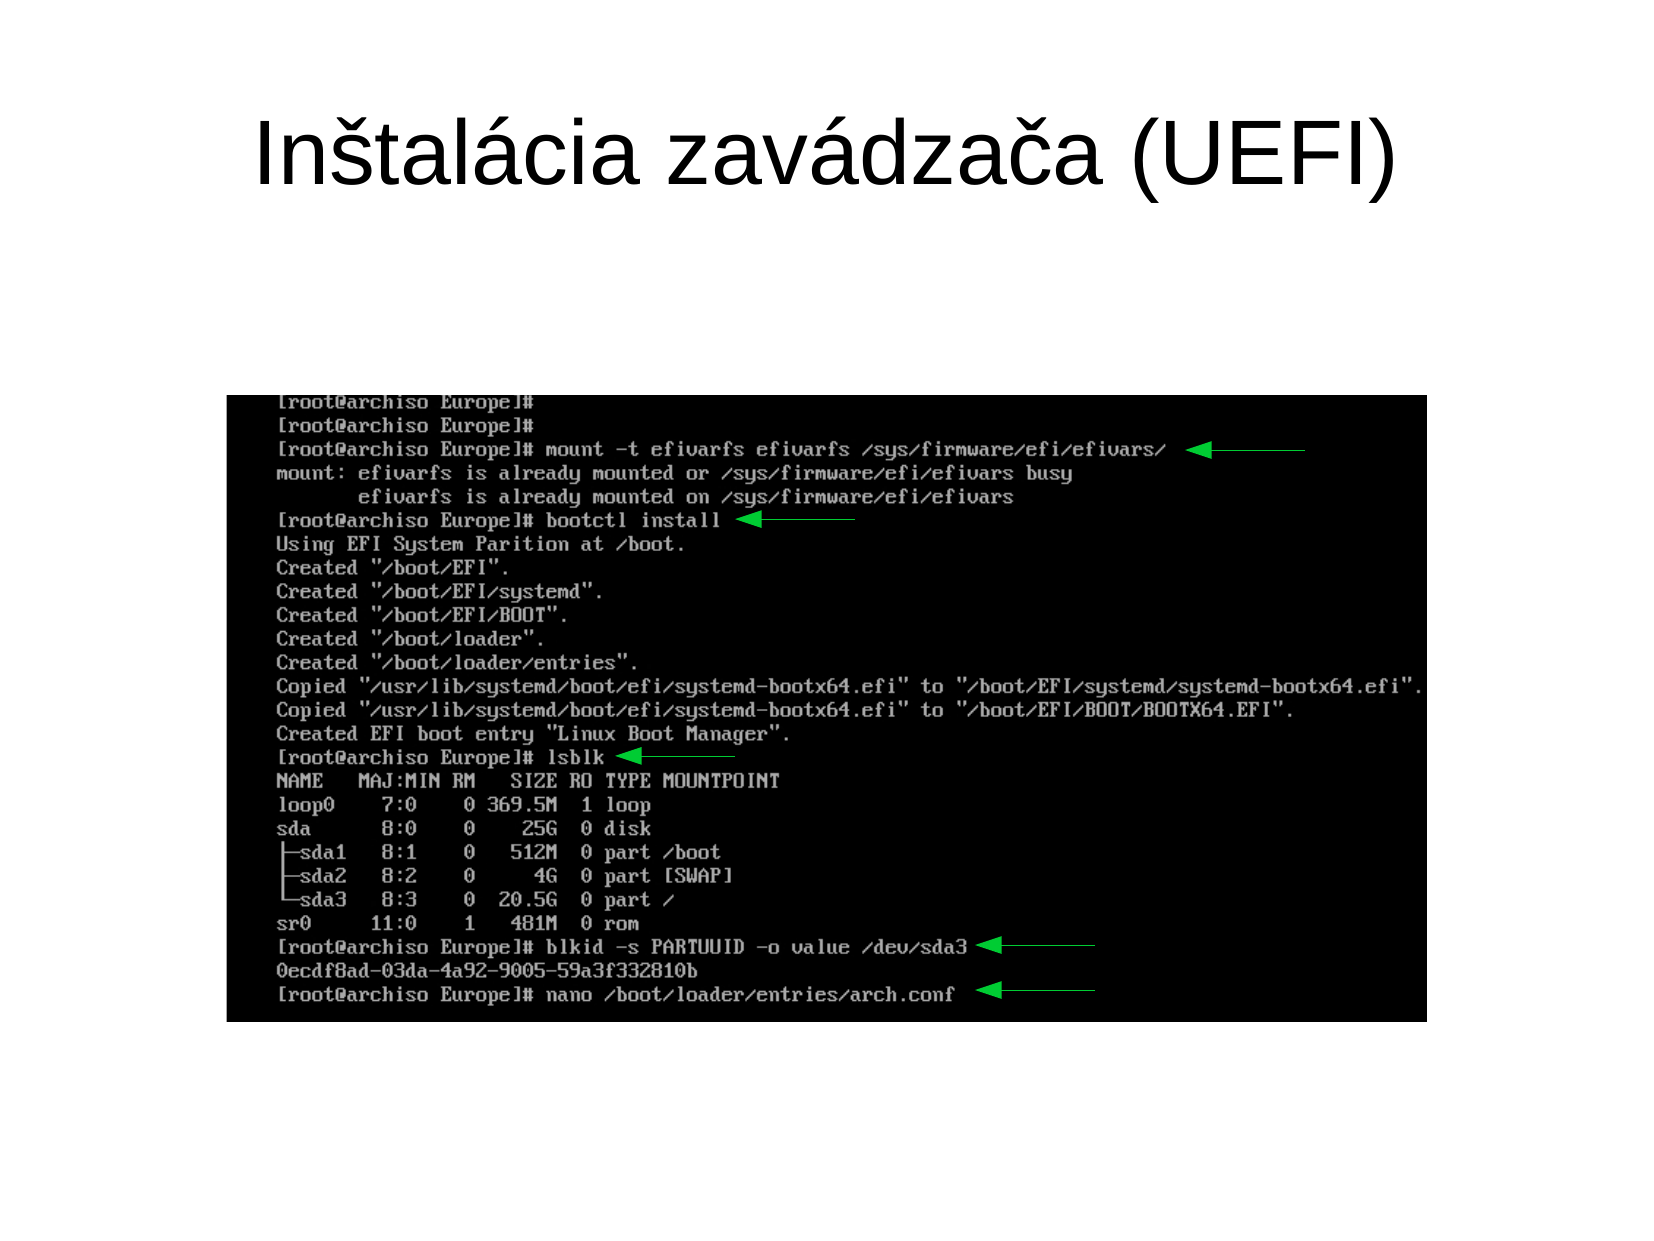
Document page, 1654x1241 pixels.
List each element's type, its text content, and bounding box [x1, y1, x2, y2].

picture [226, 395, 1427, 1022]
title Inštalácia zavádzača (UEFI) [82, 49, 1571, 257]
